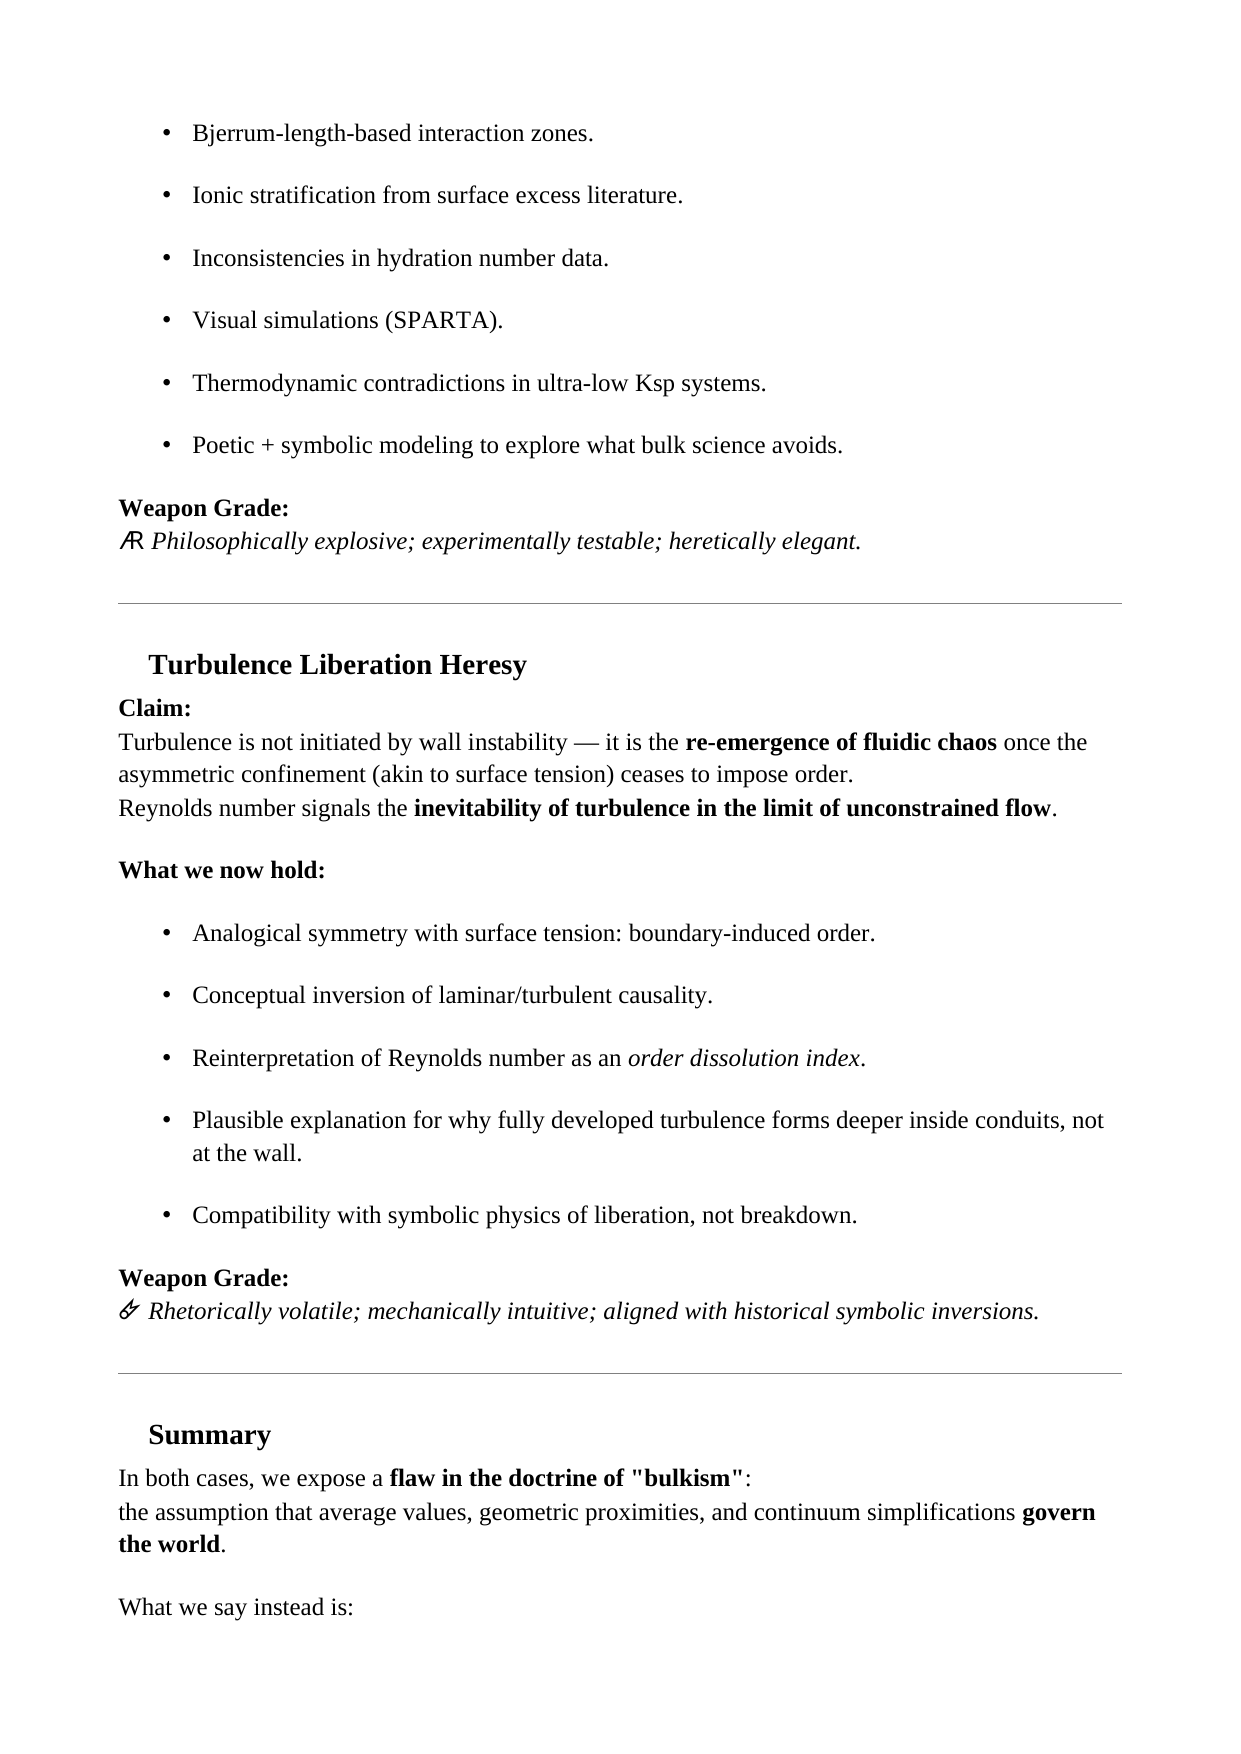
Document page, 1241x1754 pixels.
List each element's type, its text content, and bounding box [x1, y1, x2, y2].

text Weapon Grade: 🜇 Philosophically explosive; experimentally testable; heretically elegant. [118, 493, 1122, 555]
list Visual simulations (SPARTA). [162, 306, 1122, 334]
text Weapon Grade: 🜸 Rhetorically volatile; mechanically intuitive; aligned with historical symbolic inversions. [118, 1263, 1122, 1325]
list Conceptual inversion of laminar/turbulent causality. [162, 980, 1122, 1009]
list Thermodynamic contradictions in ultra-low Ksp systems. [162, 368, 1122, 397]
list Analogical symmetry with surface tension: boundary-induced order. [162, 918, 1122, 946]
text What we now hold: [118, 855, 1122, 884]
text In both cases, we expose a flaw in the doctrine of "bulkism": the assumption that average values, geometric proximities, and continuum simplifications govern the world. [118, 1463, 1122, 1558]
subtitle 🌊 Turbulence Liberation Heresy [118, 647, 1122, 681]
list Bjerrum-length-based interaction zones. [162, 118, 1122, 147]
list Inconsistencies in hydration number data. [162, 243, 1122, 272]
list Compatibility with symbolic physics of liberation, not breakdown. [162, 1201, 1122, 1229]
subtitle 🧭 Summary [118, 1417, 1122, 1451]
text Claim: Turbulence is not initiated by wall instability — it is the re-emergence of fluidic chaos once the asymmetric confinement (akin to surface tension) ceases to impose order. Reynolds number signals the inevitability of turbulence in the limit of unconstrained flow. [118, 693, 1122, 821]
text What we say instead is: [118, 1592, 1122, 1621]
list Ionic stratification from surface excess literature. [162, 181, 1122, 209]
list Plausible explanation for why fully developed turbulence forms deeper inside conduits, not at the wall. [162, 1105, 1122, 1167]
list Reinterpretation of Reynolds number as an order dissolution index. [162, 1043, 1122, 1071]
list Poetic + symbolic modeling to explore what bulk science avoids. [162, 431, 1122, 459]
